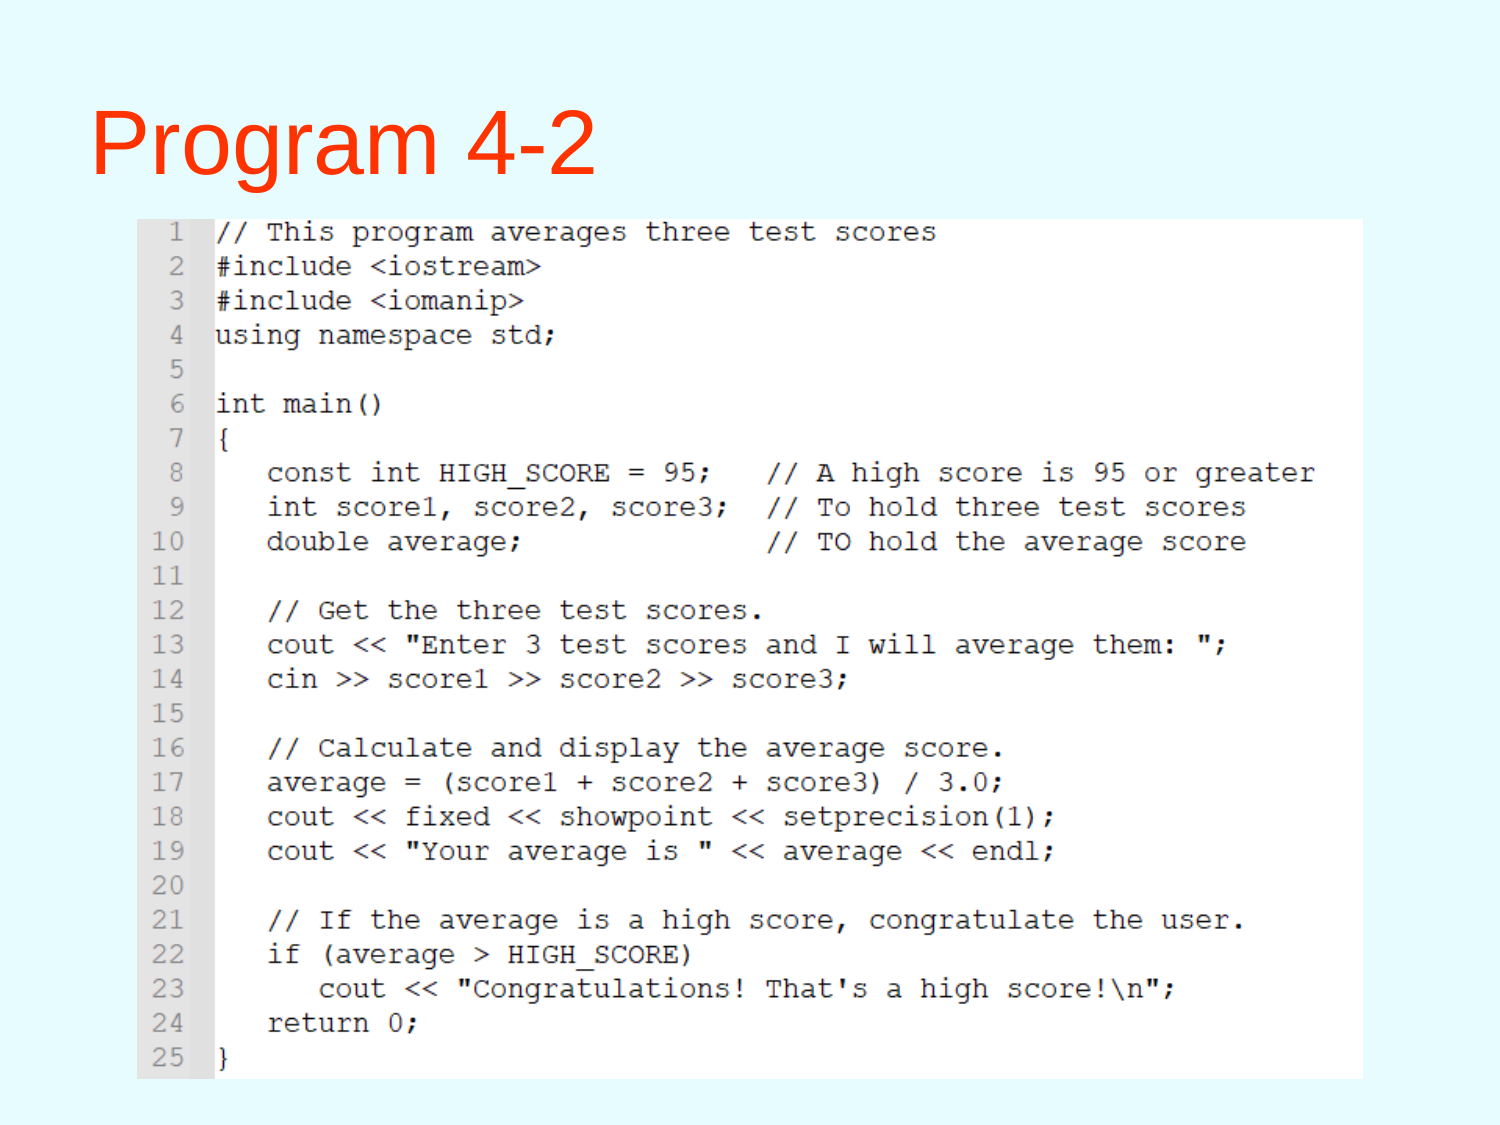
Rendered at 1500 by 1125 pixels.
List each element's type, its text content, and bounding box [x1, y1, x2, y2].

title Program 4-2 [75, 45, 1423, 231]
picture [137, 219, 1363, 1080]
